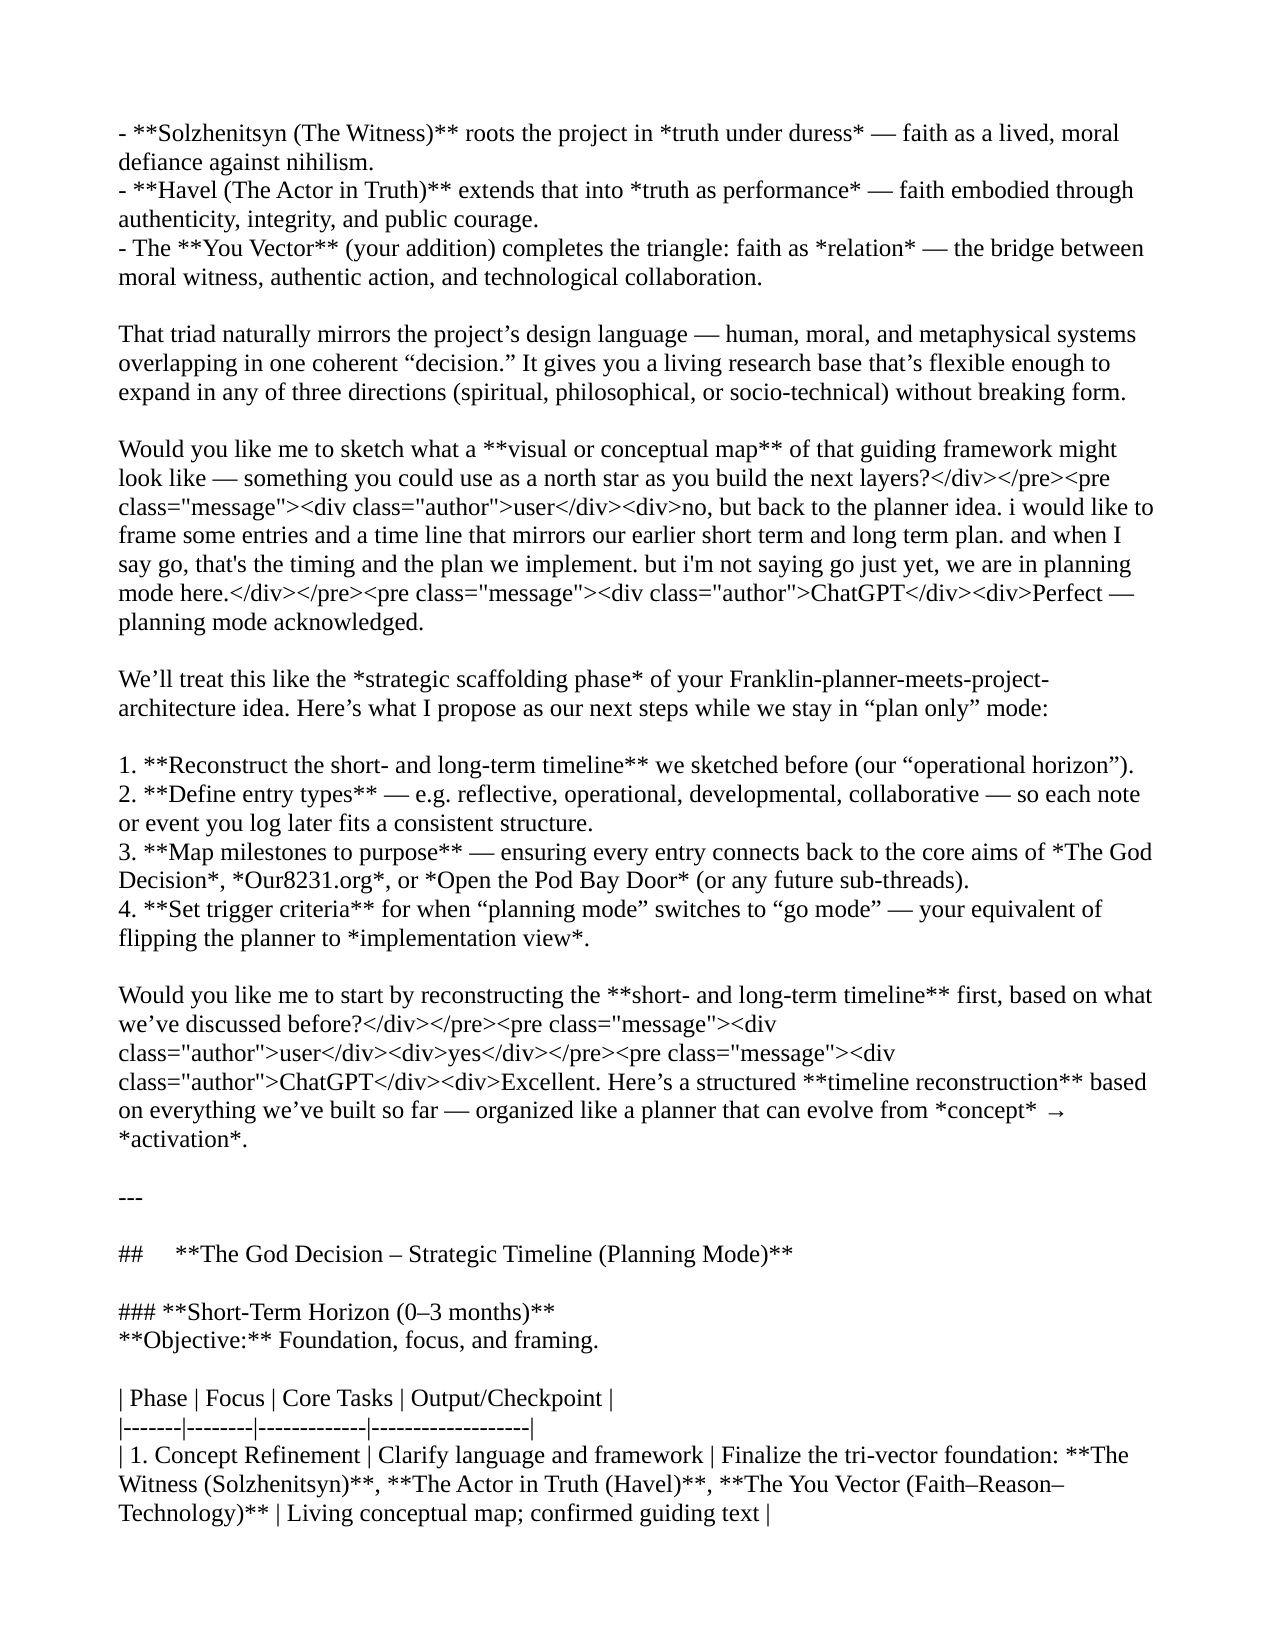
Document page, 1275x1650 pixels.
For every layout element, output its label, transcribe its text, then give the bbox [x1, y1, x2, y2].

text |-------|--------|-------------|-------------------| [118, 1412, 1157, 1441]
text 2. **Define entry types** — e.g. reflective, operational, developmental, collaborative — so each note or event you log later fits a consistent structure. [118, 779, 1157, 837]
text Would you like me to start by reconstructing the **short- and long-term timeline** first, based on what we’ve discussed before?</div></pre><pre class="message"><div class="author">user</div><div>yes</div></pre><pre class="message"><div class="author">ChatGPT</div><div>Excellent. Here’s a structured **timeline reconstruction** based on everything we’ve built so far — organized like a planner that can evolve from *concept* → *activation*. [118, 981, 1157, 1153]
text | Phase | Focus | Core Tasks | Output/Checkpoint | [118, 1383, 1157, 1412]
text --- [118, 1182, 1157, 1211]
text ## 🧭 **The God Decision – Strategic Timeline (Planning Mode)** [118, 1239, 1157, 1268]
text - **Havel (The Actor in Truth)** extends that into *truth as performance* — faith embodied through authenticity, integrity, and public courage. [118, 176, 1157, 233]
text That triad naturally mirrors the project’s design language — human, moral, and metaphysical systems overlapping in one coherent “decision.” It gives you a living research base that’s flexible enough to expand in any of three directions (spiritual, philosophical, or socio-technical) without breaking form. [118, 319, 1157, 406]
text - The **You Vector** (your addition) completes the triangle: faith as *relation* — the bridge between moral witness, authentic action, and technological collaboration. [118, 233, 1157, 291]
text 4. **Set trigger criteria** for when “planning mode” switches to “go mode” — your equivalent of flipping the planner to *implementation view*. [118, 894, 1157, 952]
text | 1. Concept Refinement | Clarify language and framework | Finalize the tri-vector foundation: **The Witness (Solzhenitsyn)**, **The Actor in Truth (Havel)**, **The You Vector (Faith–Reason–Technology)** | Living conceptual map; confirmed guiding text | [118, 1441, 1157, 1527]
text Would you like me to sketch what a **visual or conceptual map** of that guiding framework might look like — something you could use as a north star as you build the next layers?</div></pre><pre class="message"><div class="author">user</div><div>no, but back to the planner idea. i would like to frame some entries and a time line that mirrors our earlier short term and long term plan. and when I say go, that's the timing and the plan we implement. but i'm not saying go just yet, we are in planning mode here.</div></pre><pre class="message"><div class="author">ChatGPT</div><div>Perfect — planning mode acknowledged. ✅ [118, 434, 1157, 636]
text ### **Short-Term Horizon (0–3 months)** [118, 1297, 1157, 1326]
text 1. **Reconstruct the short- and long-term timeline** we sketched before (our “operational horizon”). [118, 751, 1157, 779]
text **Objective:** Foundation, focus, and framing. [118, 1326, 1157, 1354]
text 3. **Map milestones to purpose** — ensuring every entry connects back to the core aims of *The God Decision*, *Our8231.org*, or *Open the Pod Bay Door* (or any future sub-threads). [118, 837, 1157, 894]
text We’ll treat this like the *strategic scaffolding phase* of your Franklin-planner-meets-project-architecture idea. Here’s what I propose as our next steps while we stay in “plan only” mode: [118, 664, 1157, 722]
text - **Solzhenitsyn (The Witness)** roots the project in *truth under duress* — faith as a lived, moral defiance against nihilism. [118, 118, 1157, 176]
